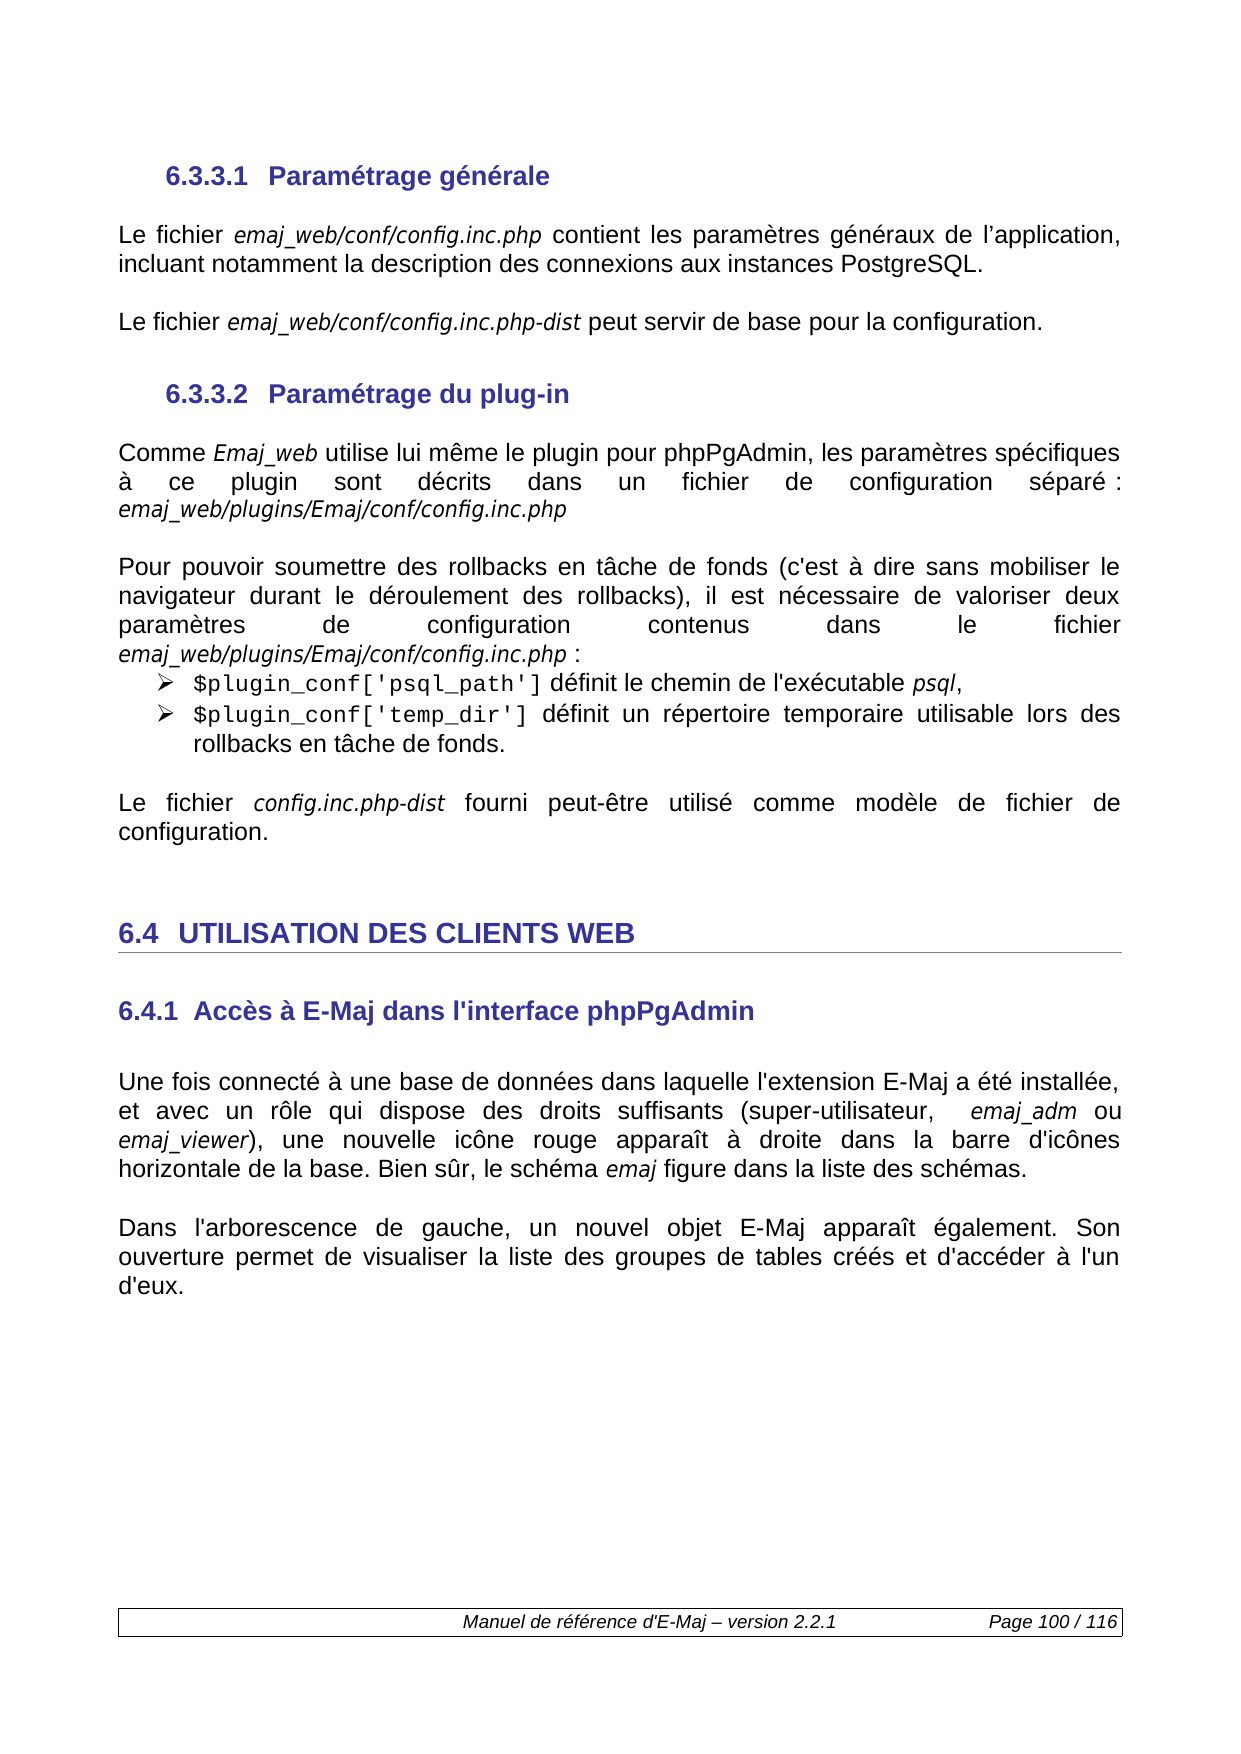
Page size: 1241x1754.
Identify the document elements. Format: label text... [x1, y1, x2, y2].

subtitle Paramétrage du plug-in [165, 378, 1122, 409]
subtitle Accès à E-Maj dans l'interface phpPgAdmin [118, 994, 1122, 1026]
text Comme Emaj_web utilise lui même le plugin pour phpPgAdmin, les paramètres spécifiques à ce plugin sont décrits dans un fichier de configuration séparé : emaj_web/plugins/Emaj/conf/config.inc.php [118, 438, 1122, 523]
text Pour pouvoir soumettre des rollbacks en tâche de fonds (c'est à dire sans mobiliser le navigateur durant le déroulement des rollbacks), il est nécessaire de valoriser deux paramètres de configuration contenus dans le fichier emaj_web/plugins/Emaj/conf/config.inc.php : [118, 552, 1122, 668]
list $plugin_conf['psql_path'] définit le chemin de l'exécutable psql, [156, 668, 1122, 699]
list $plugin_conf['temp_dir'] définit un répertoire temporaire utilisable lors des rollbacks en tâche de fonds. [156, 699, 1122, 758]
text Le fichier emaj_web/conf/config.inc.php contient les paramètres généraux de l’application, incluant notamment la description des connexions aux instances PostgreSQL. [118, 220, 1122, 278]
subtitle Utilisation des clients web [118, 916, 1122, 952]
text Le fichier emaj_web/conf/config.inc.php-dist peut servir de base pour la configuration. [118, 307, 1122, 336]
list Le fichier config.inc.php-dist fourni peut-être utilisé comme modèle de fichier de configuration. [118, 787, 1122, 846]
subtitle Paramétrage générale [165, 160, 1122, 191]
text Une fois connecté à une base de données dans laquelle l'extension E-Maj a été installée, et avec un rôle qui dispose des droits suffisants (super-utilisateur, emaj_adm ou emaj_viewer), une nouvelle icône rouge apparaît à droite dans la barre d'icônes horizontale de la base. Bien sûr, le schéma emaj figure dans la liste des schémas. [118, 1067, 1122, 1183]
text Dans l'arborescence de gauche, un nouvel objet E-Maj apparaît également. Son ouverture permet de visualiser la liste des groupes de tables créés et d'accéder à l'un d'eux. [118, 1212, 1122, 1299]
